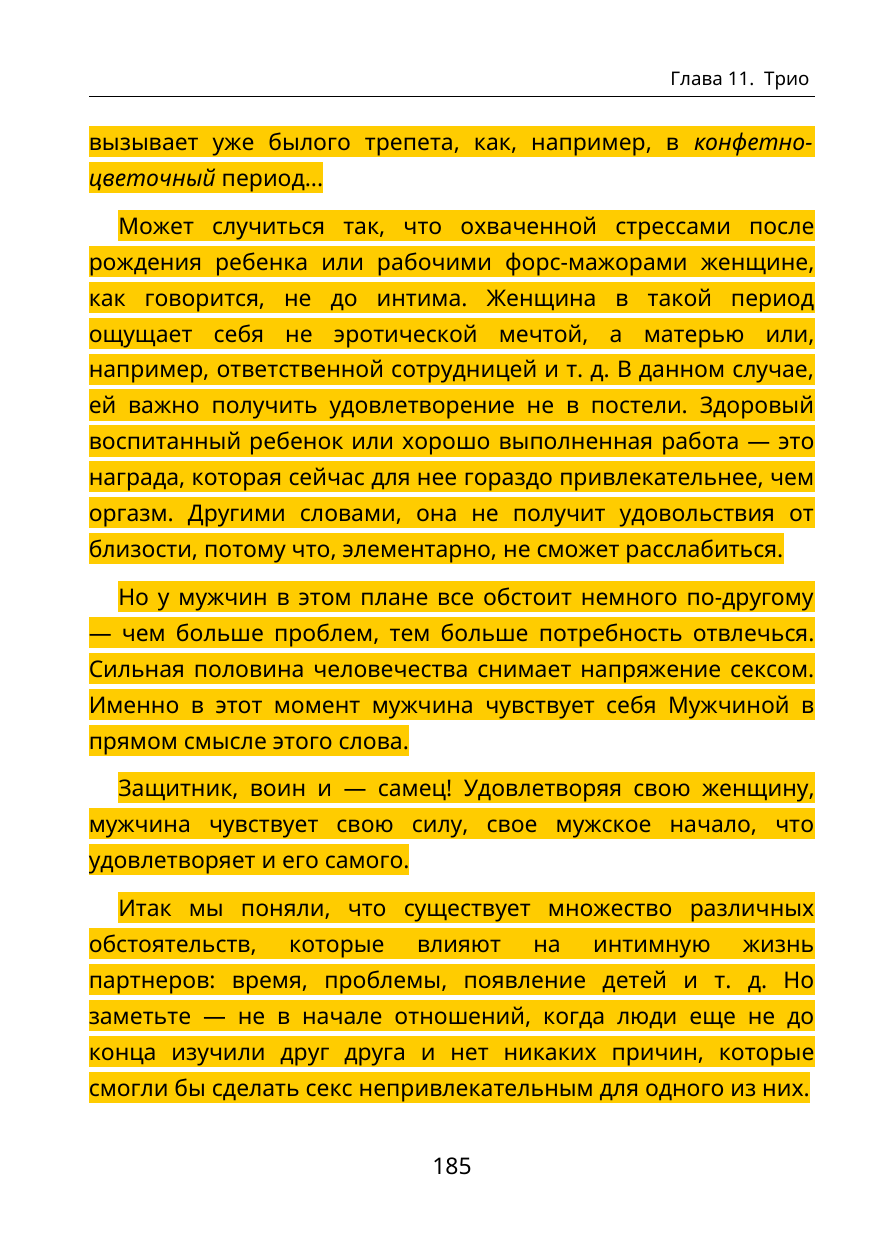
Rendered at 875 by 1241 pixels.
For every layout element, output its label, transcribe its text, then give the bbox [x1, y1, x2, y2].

text вызывает уже былого трепета, как, например, в конфетно-цветочный период... [88, 126, 815, 193]
text Может случиться так, что охваченной стрессами после рождения ребенка или рабочими форс-мажорами женщине, как говорится, не до интима. Женщина в такой период ощущает себя не эротической мечтой, а матерью или, например, ответственной сотрудницей и т. д. В данном случае, ей важно получить удовлетворение не в постели. Здоровый воспитанный ребенок или хорошо выполненная работа — это награда, которая сейчас для нее гораздо привлекательнее, чем оргазм. Другими словами, она не получит удовольствия от близости, потому что, элементарно, не сможет расслабиться. [88, 210, 815, 564]
text Но у мужчин в этом плане все обстоит немного по-другому — чем больше проблем, тем больше потребность отвлечься. Сильная половина человечества снимает напряжение сексом. Именно в этот момент мужчина чувствует себя Мужчиной в прямом смысле этого слова. [88, 581, 815, 756]
text Итак мы поняли, что существует множество различных обстоятельств, которые влияют на интимную жизнь партнеров: время, проблемы, появление детей и т. д. Но заметьте — не в начале отношений, когда люди еще не до конца изучили друг друга и нет никаких причин, которые смогли бы сделать секс непривлекательным для одного из них. [88, 892, 815, 1103]
text Защитник, воин и — самец! Удовлетворяя свою женщину, мужчина чувствует свою силу, свое мужское начало, что удовлетворяет и его самого. [88, 772, 815, 875]
